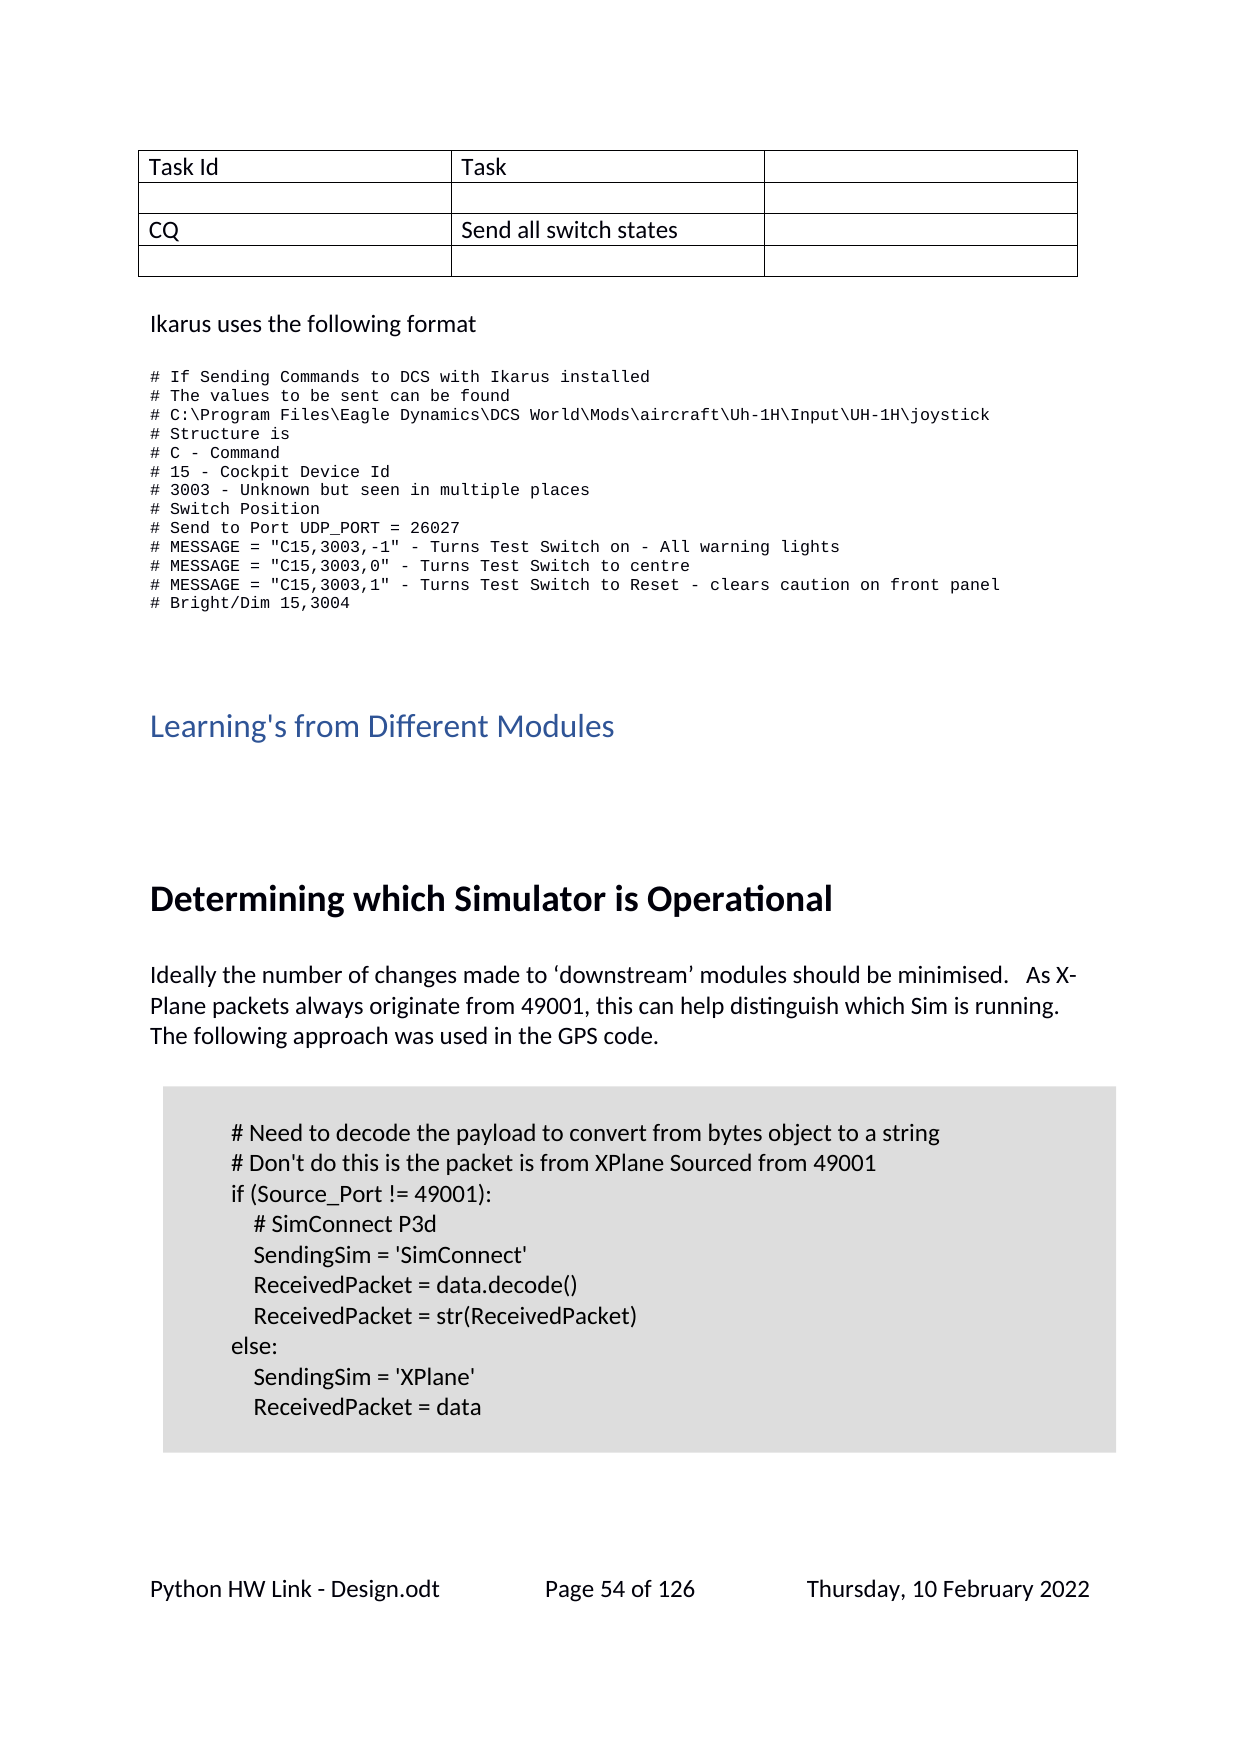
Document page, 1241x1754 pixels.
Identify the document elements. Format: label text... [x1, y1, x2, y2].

text # Structure is [150, 425, 1090, 444]
subtitle Learning's from Different Modules [150, 705, 1090, 745]
table_cell [452, 246, 764, 276]
table_cell [765, 183, 1077, 213]
table_cell [139, 183, 451, 213]
table_cell [765, 246, 1077, 276]
text # If Sending Commands to DCS with Ikarus installed [150, 369, 1090, 388]
text # Bright/Dim 15,3004 [150, 595, 1090, 614]
text Ikarus uses the following format [150, 308, 1090, 338]
text Ideally the number of changes made to ‘downstream’ modules should be minimised. As X-Plane packets always originate from 49001, this can help distinguish which Sim is running. The following approach was used in the GPS code. [150, 959, 1090, 1051]
table_header Task [452, 151, 764, 182]
text # C - Command [150, 444, 1090, 463]
table_cell [139, 246, 451, 276]
table_header [765, 151, 1077, 182]
table_header Task Id [139, 151, 451, 182]
text # Switch Position [150, 501, 1090, 520]
table_cell Send all switch states [452, 214, 764, 245]
table_cell [765, 214, 1077, 245]
table_cell [452, 183, 764, 213]
text # Send to Port UDP_PORT = 26027 [150, 520, 1090, 538]
text # MESSAGE = "C15,3003,0" - Turns Test Switch to centre [150, 557, 1090, 576]
text # 15 - Cockpit Device Id [150, 463, 1090, 482]
subtitle Determining which Simulator is Operational [150, 874, 1090, 920]
table_cell CQ [139, 214, 451, 245]
text # MESSAGE = "C15,3003,-1" - Turns Test Switch on - All warning lights [150, 538, 1090, 557]
text # MESSAGE = "C15,3003,1" - Turns Test Switch to Reset - clears caution on front panel [150, 576, 1090, 595]
text # The values to be sent can be found [150, 388, 1090, 407]
text # C:\Program Files\Eagle Dynamics\DCS World\Mods\aircraft\Uh-1H\Input\UH-1H\joystick [150, 407, 1090, 425]
text # 3003 - Unknown but seen in multiple places [150, 482, 1090, 501]
